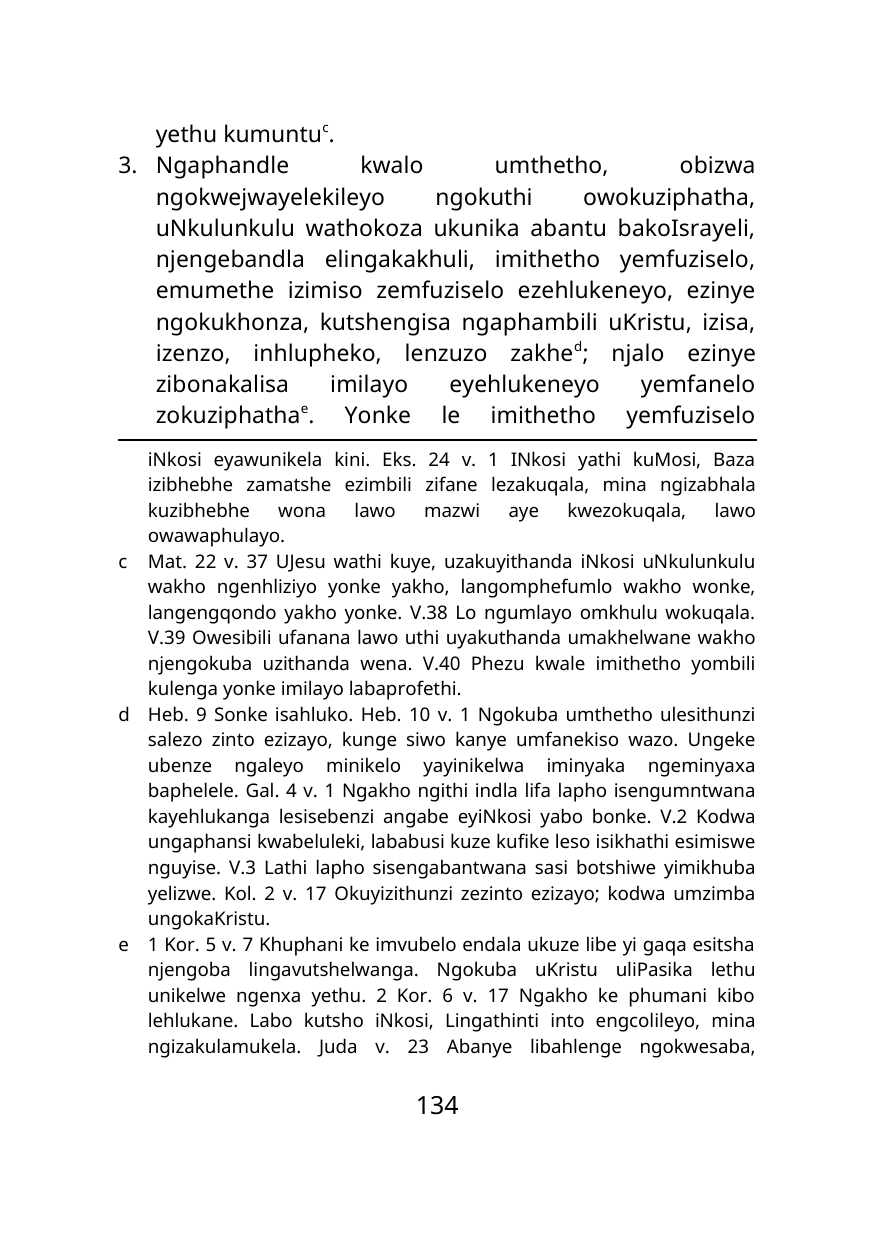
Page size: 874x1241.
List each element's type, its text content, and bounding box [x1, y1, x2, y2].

list iNkosi eyawunikela kini. Eks. 24 v. 1 INkosi yathi kuMosi, Baza izibhebhe zamatshe ezimbili zifane lezakuqala, mina ngizabhala kuzibhebhe wona lawo mazwi aye kwezokuqala, lawo owawaphulayo. [118, 446, 756, 548]
list Mat. 22 v. 37 UJesu wathi kuye, uzakuyithanda iNkosi uNkulunkulu wakho ngenhliziyo yonke yakho, langomphefumlo wakho wonke, langengqondo yakho yonke. V.38 Lo ngumlayo omkhulu wokuqala. V.39 Owesibili ufanana lawo uthi uyakuthanda umakhelwane wakho njengokuba uzithanda wena. V.40 Phezu kwale imithetho yombili kulenga yonke imilayo labaprofethi. [118, 548, 756, 701]
list Heb. 9 Sonke isahluko. Heb. 10 v. 1 Ngokuba umthetho ulesithunzi salezo zinto ezizayo, kunge siwo kanye umfanekiso wazo. Ungeke ubenze ngaleyo minikelo yayinikelwa iminyaka ngeminyaxa baphelele. Gal. 4 v. 1 Ngakho ngithi indla lifa lapho isengumntwana kayehlukanga lesisebenzi angabe eyiNkosi yabo bonke. V.2 Kodwa ungaphansi kwabeluleki, lababusi kuze kufike leso isikhathi esimiswe nguyise. V.3 Lathi lapho sisengabantwana sasi botshiwe yimikhuba yelizwe. Kol. 2 v. 17 Okuyizithunzi zezinto ezizayo; kodwa umzimba ungokaKristu. [118, 701, 756, 931]
list Ngaphandle kwalo umthetho, obizwa ngokwejwayelekileyo ngokuthi owokuziphatha, uNkulunkulu wathokoza ukunika abantu bakoIsrayeli, njengebandla elingakakhuli, imithetho yemfuziselo, emumethe izimiso zemfuziselo ezehlukeneyo, ezinye ngokukhonza, kutshengisa ngaphambili uKristu, izisa, izenzo, inhlupheko, lenzuzo zakhe; njalo ezinye zibonakalisa imilayo eyehlukeneyo yemfanelo zokuziphatha. Yonke le imithetho yemfuziselo [118, 149, 756, 431]
list yethu kumuntu. [118, 118, 756, 149]
list 1 Kor. 5 v. 7 Khuphani ke imvubelo endala ukuze libe yi gaqa esitsha njengoba lingavutshelwanga. Ngokuba uKristu uliPasika lethu unikelwe ngenxa yethu. 2 Kor. 6 v. 17 Ngakho ke phumani kibo lehlukane. Labo kutsho iNkosi, Lingathinti into engcolileyo, mina ngizakulamukela. Juda v. 23 Abanye libahlenge ngokwesaba, [118, 931, 756, 1058]
